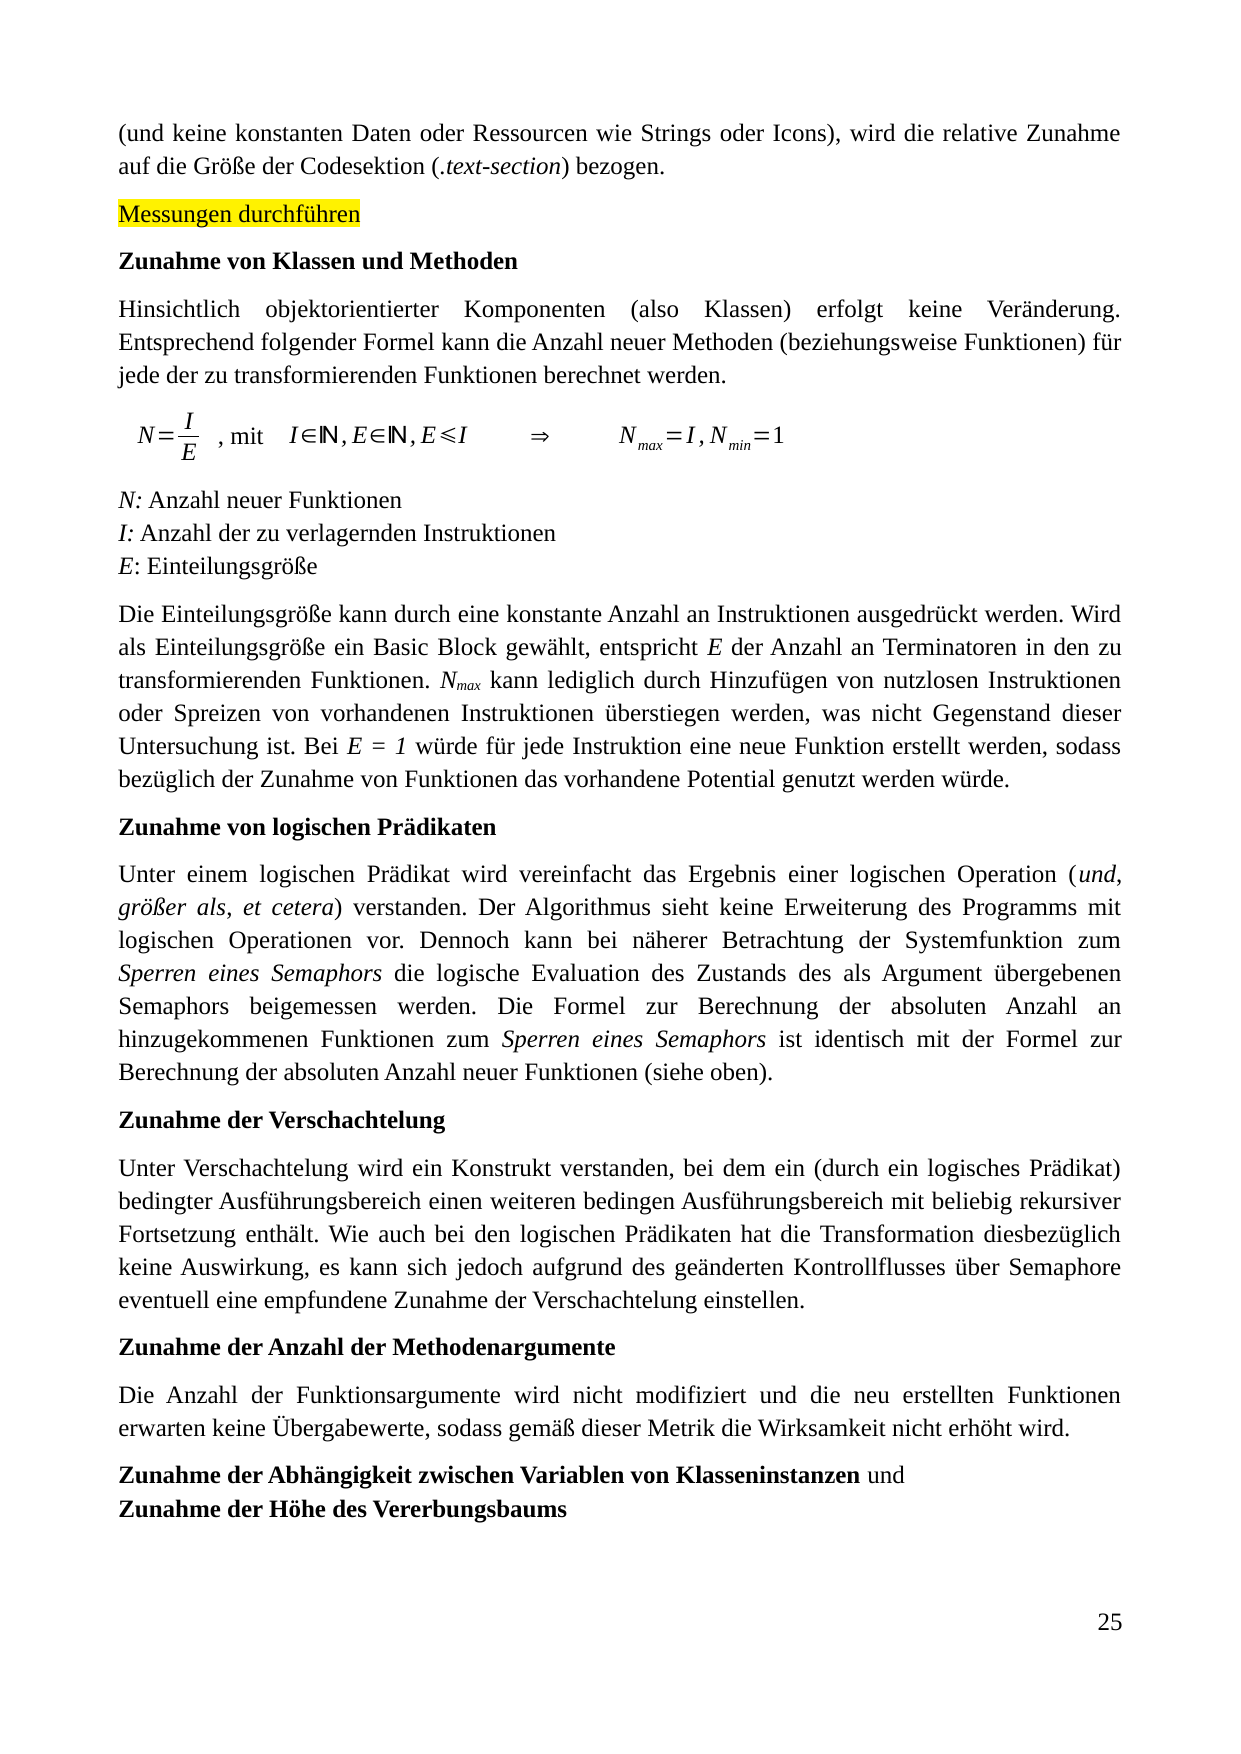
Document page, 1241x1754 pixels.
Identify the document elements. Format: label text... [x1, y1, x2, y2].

text Die Einteilungsgröße kann durch eine konstante Anzahl an Instruktionen ausgedrückt werden. Wird als Einteilungsgröße ein Basic Block gewählt, entspricht E der Anzahl an Terminatoren in den zu transformierenden Funktionen. Nmax kann lediglich durch Hinzufügen von nutzlosen Instruktionen oder Spreizen von vorhandenen Instruktionen überstiegen werden, was nicht Gegenstand dieser Untersuchung ist. Bei E = 1 würde für jede Instruktion eine neue Funktion erstellt werden, sodass bezüglich der Zunahme von Funktionen das vorhandene Potential genutzt werden würde. [118, 599, 1122, 793]
text Hinsichtlich objektorientierter Komponenten (also Klassen) erfolgt keine Veränderung. Entsprechend folgender Formel kann die Anzahl neuer Methoden (beziehungsweise Funktionen) für jede der zu transformierenden Funktionen berechnet werden. [118, 294, 1122, 389]
text Unter einem logischen Prädikat wird vereinfacht das Ergebnis einer logischen Operation (und, größer als, et cetera) verstanden. Der Algorithmus sieht keine Erweiterung des Programms mit logischen Operationen vor. Dennoch kann bei näherer Betrachtung der Systemfunktion zum Sperren eines Semaphors die logische Evaluation des Zustands des als Argument übergebenen Semaphors beigemessen werden. Die Formel zur Berechnung der absoluten Anzahl an hinzugekommenen Funktionen zum Sperren eines Semaphors ist identisch mit der Formel zur Berechnung der absoluten Anzahl neuer Funktionen (siehe oben). [118, 859, 1122, 1086]
text Die Anzahl der Funktionsargumente wird nicht modifiziert und die neu erstellten Funktionen erwarten keine Übergabewerte, sodass gemäß dieser Metrik die Wirksamkeit nicht erhöht wird. [118, 1380, 1122, 1442]
text (und keine konstanten Daten oder Ressourcen wie Strings oder Icons), wird die relative Zunahme auf die Größe der Codesektion (.text-section) bezogen. [118, 118, 1122, 180]
text Zunahme der Abhängigkeit zwischen Variablen von Klasseninstanzen und Zunahme der Höhe des Vererbungsbaums [118, 1461, 1122, 1522]
text Messungen durchführen [118, 199, 1122, 227]
text Zunahme der Verschachtelung [118, 1105, 1122, 1134]
text Zunahme der Anzahl der Methodenargumente [118, 1332, 1122, 1361]
text Zunahme von logischen Prädikaten [118, 812, 1122, 841]
text Zunahme von Klassen und Methoden [118, 246, 1122, 275]
text Unter Verschachtelung wird ein Konstrukt verstanden, bei dem ein (durch ein logisches Prädikat) bedingter Ausführungsbereich einen weiteren bedingen Ausführungsbereich mit beliebig rekursiver Fortsetzung enthält. Wie auch bei den logischen Prädikaten hat die Transformation diesbezüglich keine Auswirkung, es kann sich jedoch aufgrund des geänderten Kontrollflusses über Semaphore eventuell eine empfundene Zunahme der Verschachtelung einstellen. [118, 1153, 1122, 1313]
text , mit [118, 408, 1122, 467]
text N: Anzahl neuer Funktionen I: Anzahl der zu verlagernden Instruktionen E: Einteilungsgröße [118, 485, 1122, 580]
